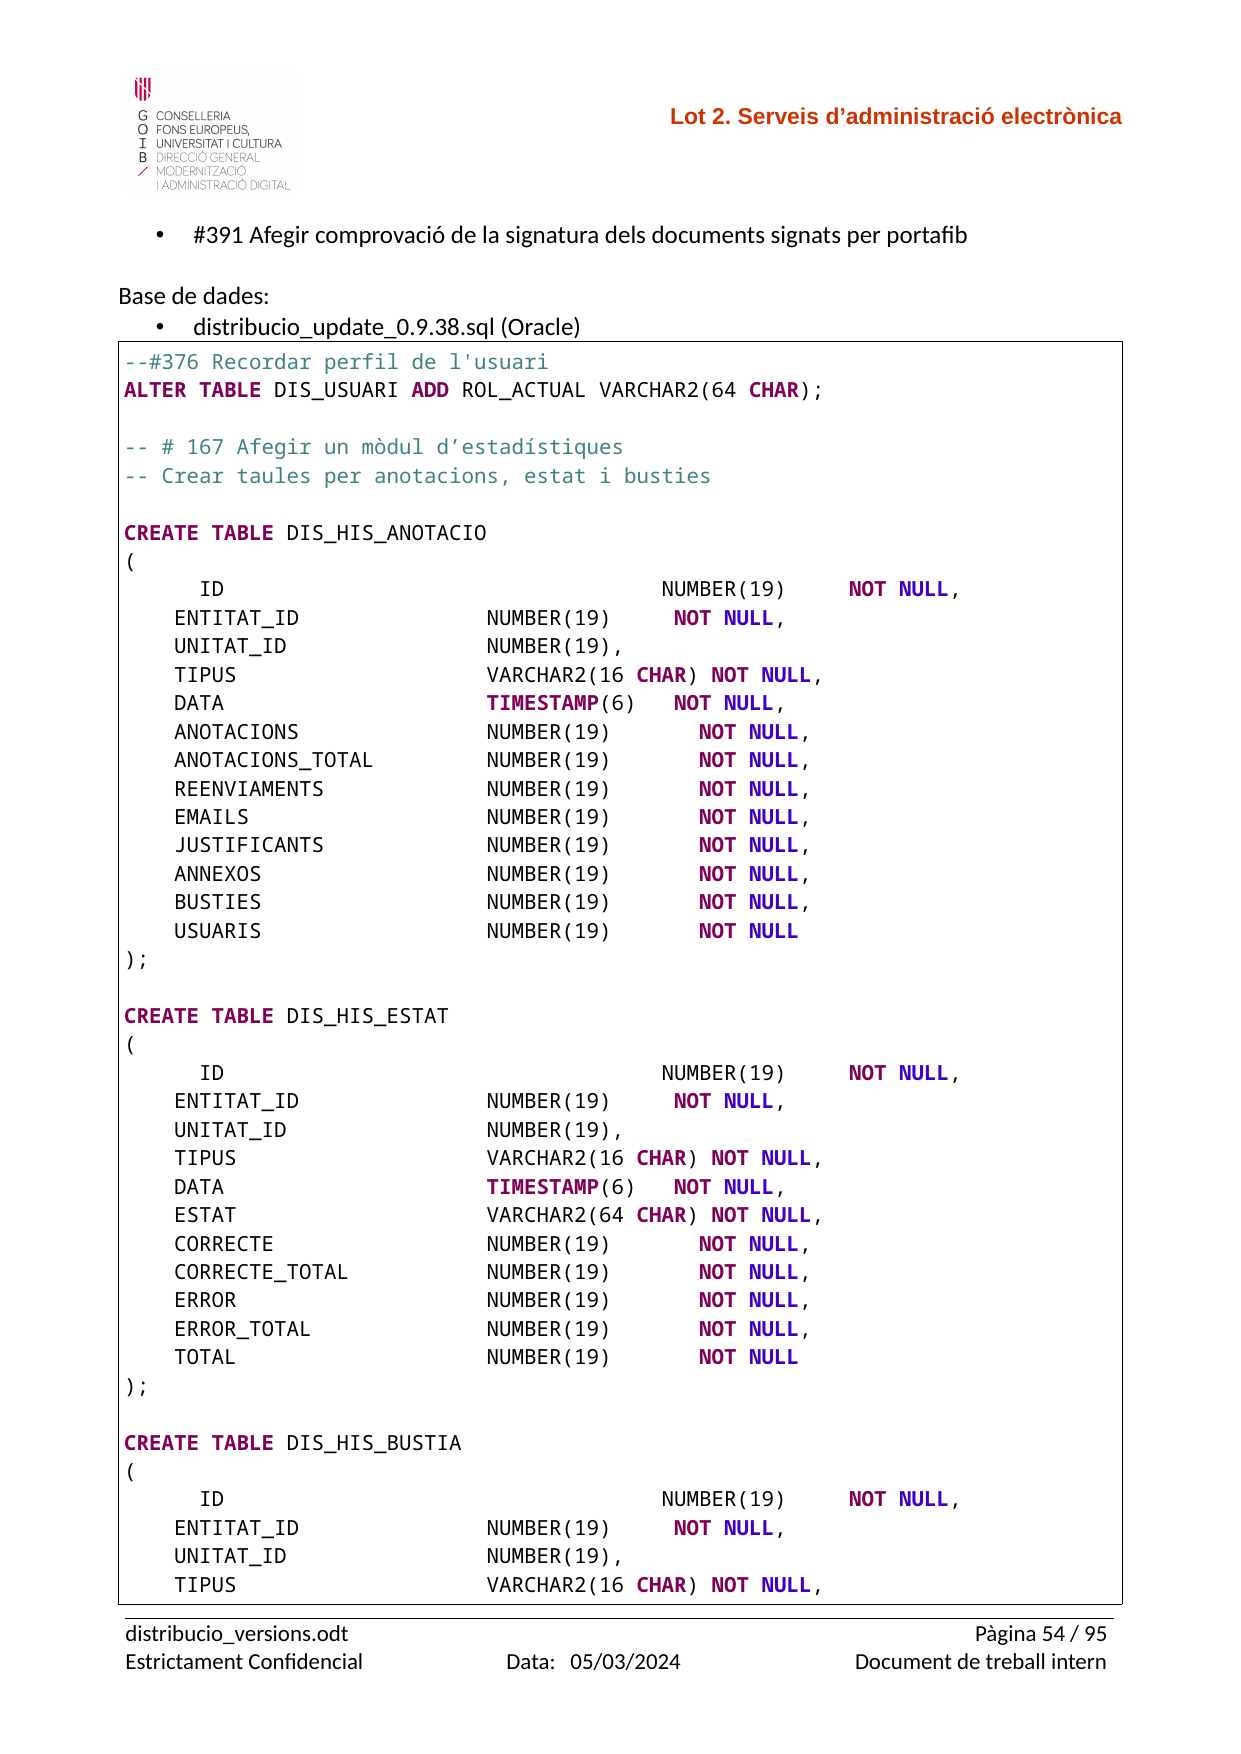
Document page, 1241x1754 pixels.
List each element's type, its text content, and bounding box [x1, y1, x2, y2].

picture [126, 70, 299, 197]
table_header --#376 Recordar perfil de l'usuari ALTER TABLE DIS_USUARI ADD ROL_ACTUAL VARCHAR2(64 CHAR); -- # 167 Afegir un mòdul d’estadístiques -- Crear taules per anotacions, estat i busties CREATE TABLE DIS_HIS_ANOTACIO ( ID NUMBER(19) NOT NULL, ENTITAT_ID NUMBER(19) NOT NULL, UNITAT_ID NUMBER(19), TIPUS VARCHAR2(16 CHAR) NOT NULL, DATA TIMESTAMP(6) NOT NULL, ANOTACIONS NUMBER(19) NOT NULL, ANOTACIONS_TOTAL NUMBER(19) NOT NULL, REENVIAMENTS NUMBER(19) NOT NULL, EMAILS NUMBER(19) NOT NULL, JUSTIFICANTS NUMBER(19) NOT NULL, ANNEXOS NUMBER(19) NOT NULL, BUSTIES NUMBER(19) NOT NULL, USUARIS NUMBER(19) NOT NULL ); CREATE TABLE DIS_HIS_ESTAT ( ID NUMBER(19) NOT NULL, ENTITAT_ID NUMBER(19) NOT NULL, UNITAT_ID NUMBER(19), TIPUS VARCHAR2(16 CHAR) NOT NULL, DATA TIMESTAMP(6) NOT NULL, ESTAT VARCHAR2(64 CHAR) NOT NULL, CORRECTE NUMBER(19) NOT NULL, CORRECTE_TOTAL NUMBER(19) NOT NULL, ERROR NUMBER(19) NOT NULL, ERROR_TOTAL NUMBER(19) NOT NULL, TOTAL NUMBER(19) NOT NULL ); CREATE TABLE DIS_HIS_BUSTIA ( ID NUMBER(19) NOT NULL, ENTITAT_ID NUMBER(19) NOT NULL, UNITAT_ID NUMBER(19), TIPUS VARCHAR2(16 CHAR) NOT NULL, [119, 342, 1122, 1604]
text Base de dades: [118, 280, 1122, 311]
list distribucio_update_0.9.38.sql (Oracle) [156, 311, 1122, 341]
list #391 Afegir comprovació de la signatura dels documents signats per portafib [156, 219, 1122, 250]
